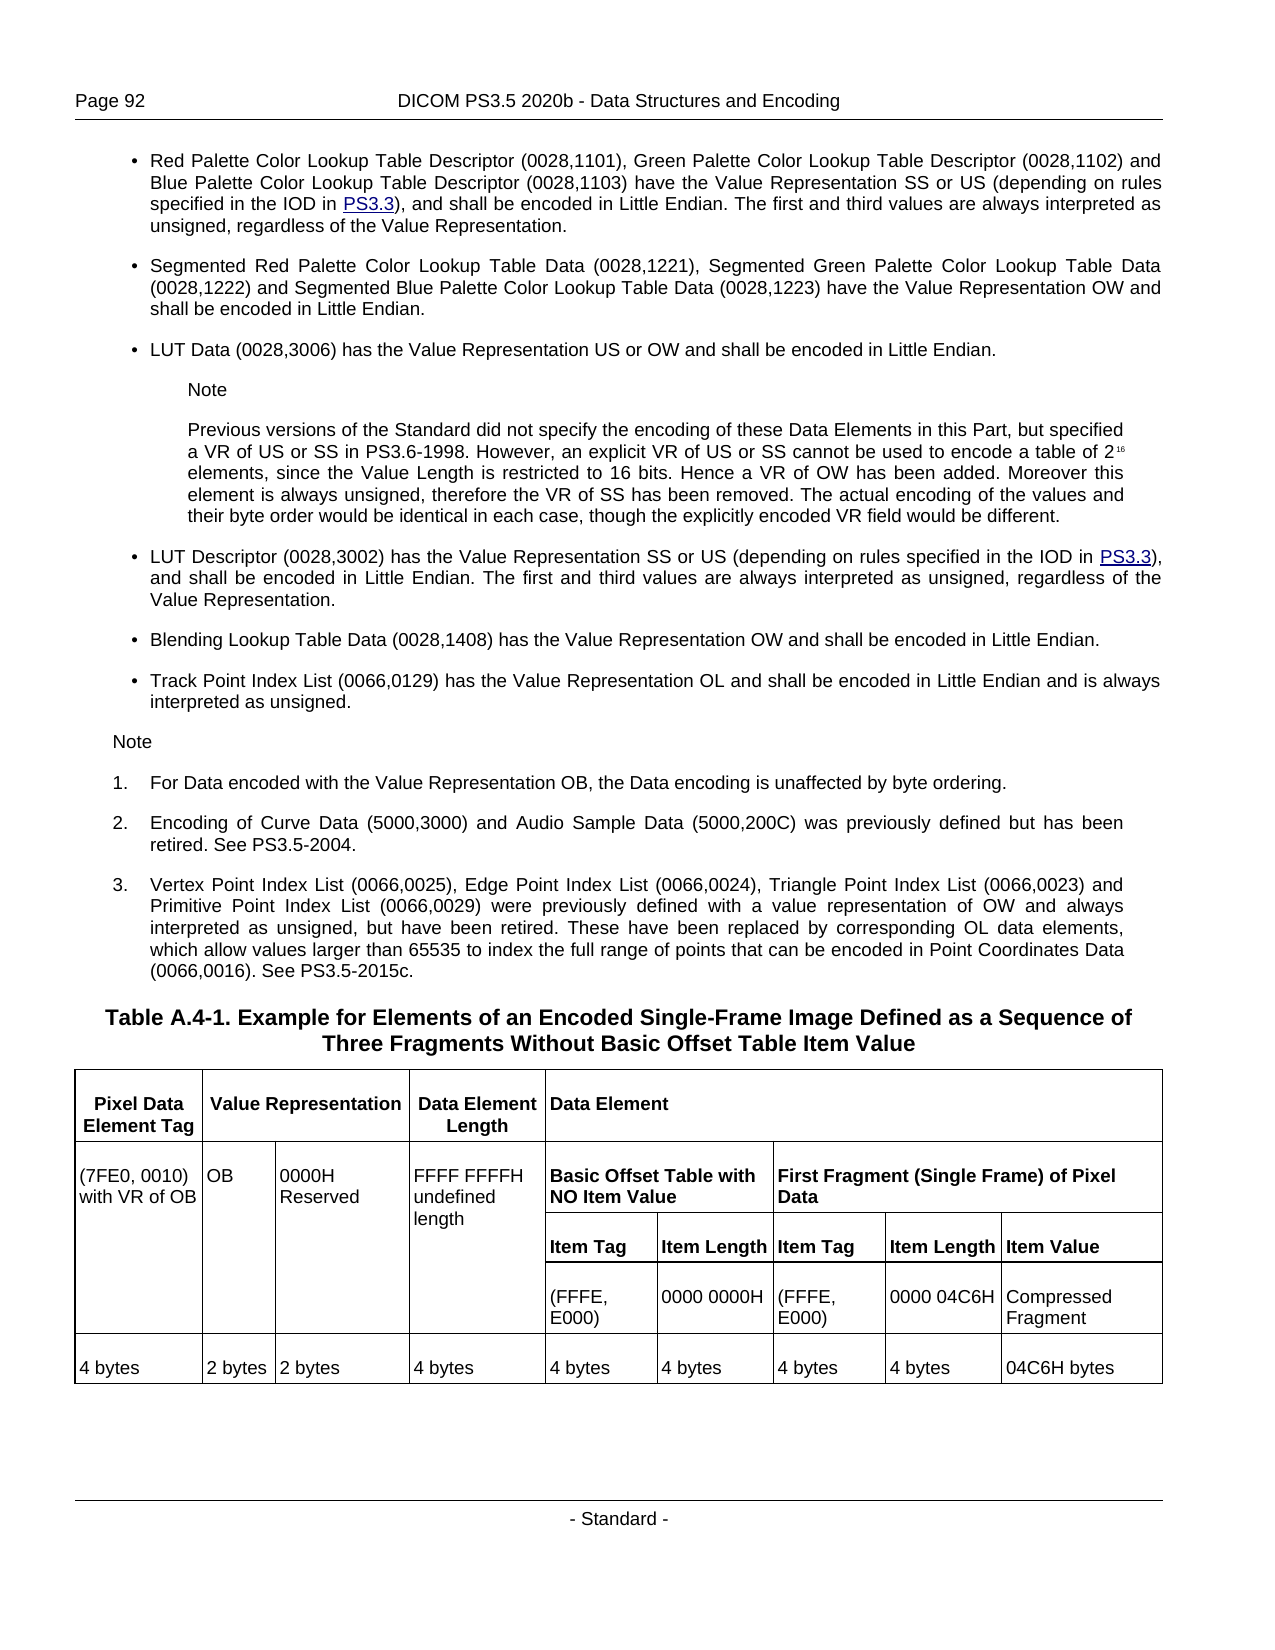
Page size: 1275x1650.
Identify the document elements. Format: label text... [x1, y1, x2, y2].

table_cell FFFF FFFFH undefined length [410, 1142, 545, 1333]
text Note [187, 379, 1125, 400]
table_cell 0000 0000H [658, 1263, 773, 1333]
table_cell 0000H Reserved [276, 1142, 409, 1333]
text Previous versions of the Standard did not specify the encoding of these Data Elements in this Part, but specified a VR of US or SS in PS3.6-1998. However, an explicit VR of US or SS cannot be used to encode a table of 216 elements, since the Value Length is restricted to 16 bits. Hence a VR of OW has been added. Moreover this element is always unsigned, therefore the VR of SS has been removed. The actual encoding of the values and their byte order would be identical in each case, though the explicitly encoded VR field would be different. [187, 419, 1125, 527]
table_cell Compressed Fragment [1002, 1263, 1162, 1333]
text • Segmented Red Palette Color Lookup Table Data (0028,1221), Segmented Green Palette Color Lookup Table Data (0028,1222) and Segmented Blue Palette Color Lookup Table Data (0028,1223) have the Value Representation OW and shall be encoded in Little Endian. [131, 255, 1162, 320]
text • LUT Descriptor (0028,3002) has the Value Representation SS or US (depending on rules specified in the IOD in PS3.3), and shall be encoded in Little Endian. The first and third values are always interpreted as unsigned, regardless of the Value Representation. [131, 546, 1162, 610]
text 3. Vertex Point Index List (0066,0025), Edge Point Index List (0066,0024), Triangle Point Index List (0066,0023) and Primitive Point Index List (0066,0029) were previously defined with a value representation of OW and always interpreted as unsigned, but have been retired. These have been replaced by corresponding OL data elements, which allow values larger than 65535 to index the full range of points that can be encoded in Point Coordinates Data (0066,0016). See PS3.5-2015c. [112, 874, 1125, 982]
table_cell 4 bytes [658, 1334, 773, 1382]
table_header Value Representation [203, 1070, 409, 1141]
text • LUT Data (0028,3006) has the Value Representation US or OW and shall be encoded in Little Endian. [131, 338, 1162, 360]
table_cell (FFFE, E000) [546, 1263, 657, 1333]
table_cell 04C6H bytes [1002, 1334, 1162, 1382]
text • Red Palette Color Lookup Table Descriptor (0028,1101), Green Palette Color Lookup Table Descriptor (0028,1102) and Blue Palette Color Lookup Table Descriptor (0028,1103) have the Value Representation SS or US (depending on rules specified in the IOD in PS3.3), and shall be encoded in Little Endian. The first and third values are always interpreted as unsigned, regardless of the Value Representation. [131, 150, 1162, 236]
table_cell OB [203, 1142, 275, 1333]
table_cell 4 bytes [774, 1334, 885, 1382]
table_cell Item Tag [774, 1213, 885, 1261]
table_cell Item Length [886, 1213, 1001, 1261]
table_cell Item Value [1002, 1213, 1162, 1261]
table_header Pixel Data Element Tag [76, 1070, 202, 1141]
table_cell (7FE0, 0010) with VR of OB [76, 1142, 202, 1333]
text • Track Point Index List (0066,0129) has the Value Representation OL and shall be encoded in Little Endian and is always interpreted as unsigned. [131, 669, 1162, 712]
text • Blending Lookup Table Data (0028,1408) has the Value Representation OW and shall be encoded in Little Endian. [131, 629, 1162, 651]
table_cell 4 bytes [886, 1334, 1001, 1382]
table_cell 4 bytes [546, 1334, 657, 1382]
text 1. For Data encoded with the Value Representation OB, the Data encoding is unaffected by byte ordering. [112, 772, 1125, 793]
table_cell (FFFE, E000) [774, 1263, 885, 1333]
table_cell Item Length [658, 1213, 773, 1261]
text 2. Encoding of Curve Data (5000,3000) and Audio Sample Data (5000,200C) was previously defined but has been retired. See PS3.5-2004. [112, 812, 1125, 855]
table_cell First Fragment (Single Frame) of Pixel Data [774, 1142, 1162, 1212]
table_cell Item Tag [546, 1213, 657, 1261]
text Note [112, 731, 1125, 753]
table_cell 2 bytes [203, 1334, 275, 1382]
table_cell 2 bytes [276, 1334, 409, 1382]
table_header Data Element Length [410, 1070, 545, 1141]
text Table A.4-1. Example for Elements of an Encoded Single-Frame Image Defined as a Sequence of Three Fragments Without Basic Offset Table Item Value [75, 1004, 1162, 1056]
table_cell 4 bytes [410, 1334, 545, 1382]
table_cell 4 bytes [76, 1334, 202, 1382]
table_header Data Element [546, 1070, 1162, 1141]
table_cell 0000 04C6H [886, 1263, 1001, 1333]
table_cell Basic Offset Table with NO Item Value [546, 1142, 773, 1212]
